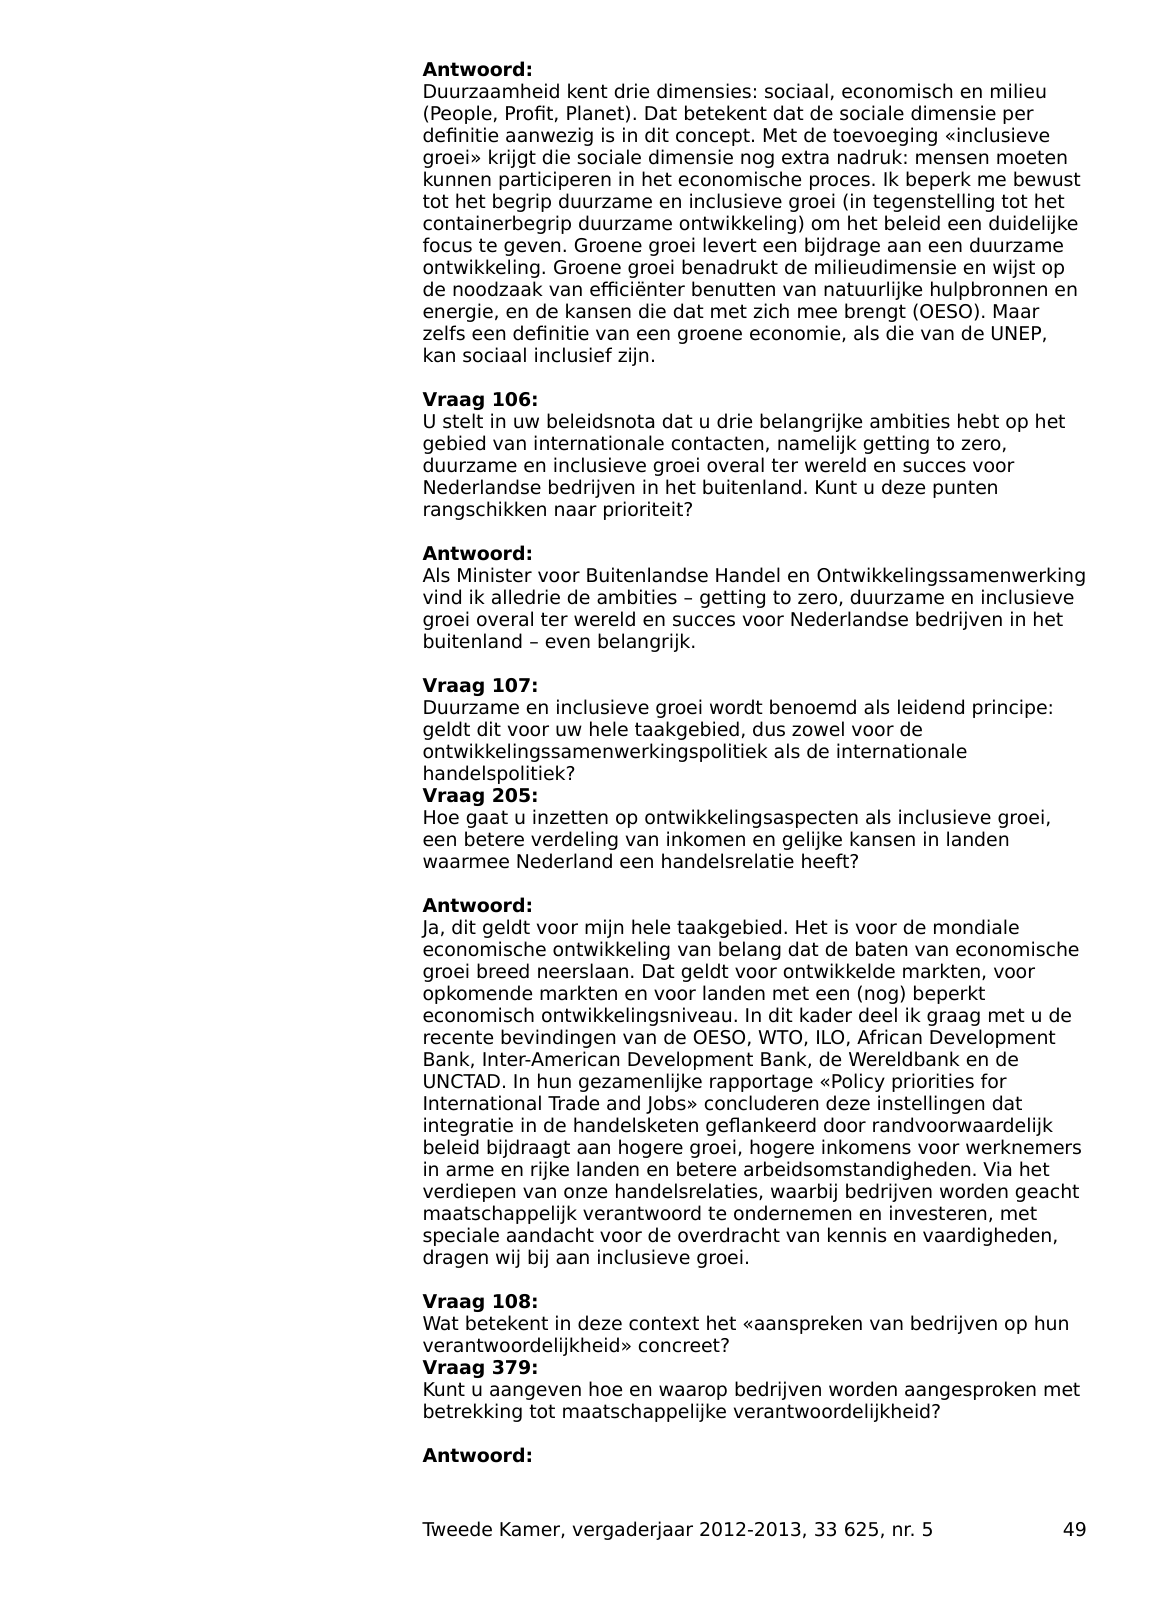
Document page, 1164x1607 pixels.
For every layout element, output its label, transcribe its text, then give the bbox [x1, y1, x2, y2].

text Duurzame en inclusieve groei wordt benoemd als leidend principe: geldt dit voor uw hele taakgebied, dus zowel voor de ontwikkelingssamenwerkingspolitiek als de internationale handelspolitiek? [422, 697, 1087, 785]
text Antwoord: [422, 895, 1087, 917]
text Vraag 379: [422, 1357, 1087, 1379]
text Antwoord: [422, 543, 1087, 565]
text Antwoord: [422, 1445, 1087, 1467]
text Hoe gaat u inzetten op ontwikkelingsaspecten als inclusieve groei, een betere verdeling van inkomen en gelijke kansen in landen waarmee Nederland een handelsrelatie heeft? [422, 807, 1087, 873]
text Wat betekent in deze context het «aanspreken van bedrijven op hun verantwoordelijkheid» concreet? [422, 1313, 1087, 1357]
text Kunt u aangeven hoe en waarop bedrijven worden aangesproken met betrekking tot maatschappelijke verantwoordelijkheid? [422, 1379, 1087, 1423]
text Ja, dit geldt voor mijn hele taakgebied. Het is voor de mondiale economische ontwikkeling van belang dat de baten van economische groei breed neerslaan. Dat geldt voor ontwikkelde markten, voor opkomende markten en voor landen met een (nog) beperkt economisch ontwikkelingsniveau. In dit kader deel ik graag met u de recente bevindingen van de OESO, WTO, ILO, African Development Bank, Inter-American Development Bank, de Wereldbank en de UNCTAD. In hun gezamenlijke rapportage «Policy priorities for International Trade and Jobs» concluderen deze instellingen dat integratie in de handelsketen geflankeerd door randvoorwaardelijk beleid bijdraagt aan hogere groei, hogere inkomens voor werknemers in arme en rijke landen en betere arbeidsomstandigheden. Via het verdiepen van onze handelsrelaties, waarbij bedrijven worden geacht maatschappelijk verantwoord te ondernemen en investeren, met speciale aandacht voor de overdracht van kennis en vaardigheden, dragen wij bij aan inclusieve groei. [422, 917, 1087, 1269]
text Antwoord: [422, 59, 1087, 81]
text Als Minister voor Buitenlandse Handel en Ontwikkelingssamenwerking vind ik alledrie de ambities – getting to zero, duurzame en inclusieve groei overal ter wereld en succes voor Nederlandse bedrijven in het buitenland – even belangrijk. [422, 565, 1087, 653]
text Vraag 106: [422, 389, 1087, 411]
text Duurzaamheid kent drie dimensies: sociaal, economisch en milieu (People, Profit, Planet). Dat betekent dat de sociale dimensie per definitie aanwezig is in dit concept. Met de toevoeging «inclusieve groei» krijgt die sociale dimensie nog extra nadruk: mensen moeten kunnen participeren in het economische proces. Ik beperk me bewust tot het begrip duurzame en inclusieve groei (in tegenstelling tot het containerbegrip duurzame ontwikkeling) om het beleid een duidelijke focus te geven. Groene groei levert een bijdrage aan een duurzame ontwikkeling. Groene groei benadrukt de milieudimensie en wijst op de noodzaak van efficiënter benutten van natuurlijke hulpbronnen en energie, en de kansen die dat met zich mee brengt (OESO). Maar zelfs een definitie van een groene economie, als die van de UNEP, kan sociaal inclusief zijn. [422, 81, 1087, 367]
text U stelt in uw beleidsnota dat u drie belangrijke ambities hebt op het gebied van internationale contacten, namelijk getting to zero, duurzame en inclusieve groei overal ter wereld en succes voor Nederlandse bedrijven in het buitenland. Kunt u deze punten rangschikken naar prioriteit? [422, 411, 1087, 521]
text Vraag 107: [422, 675, 1087, 697]
text Vraag 205: [422, 785, 1087, 807]
text Vraag 108: [422, 1291, 1087, 1313]
